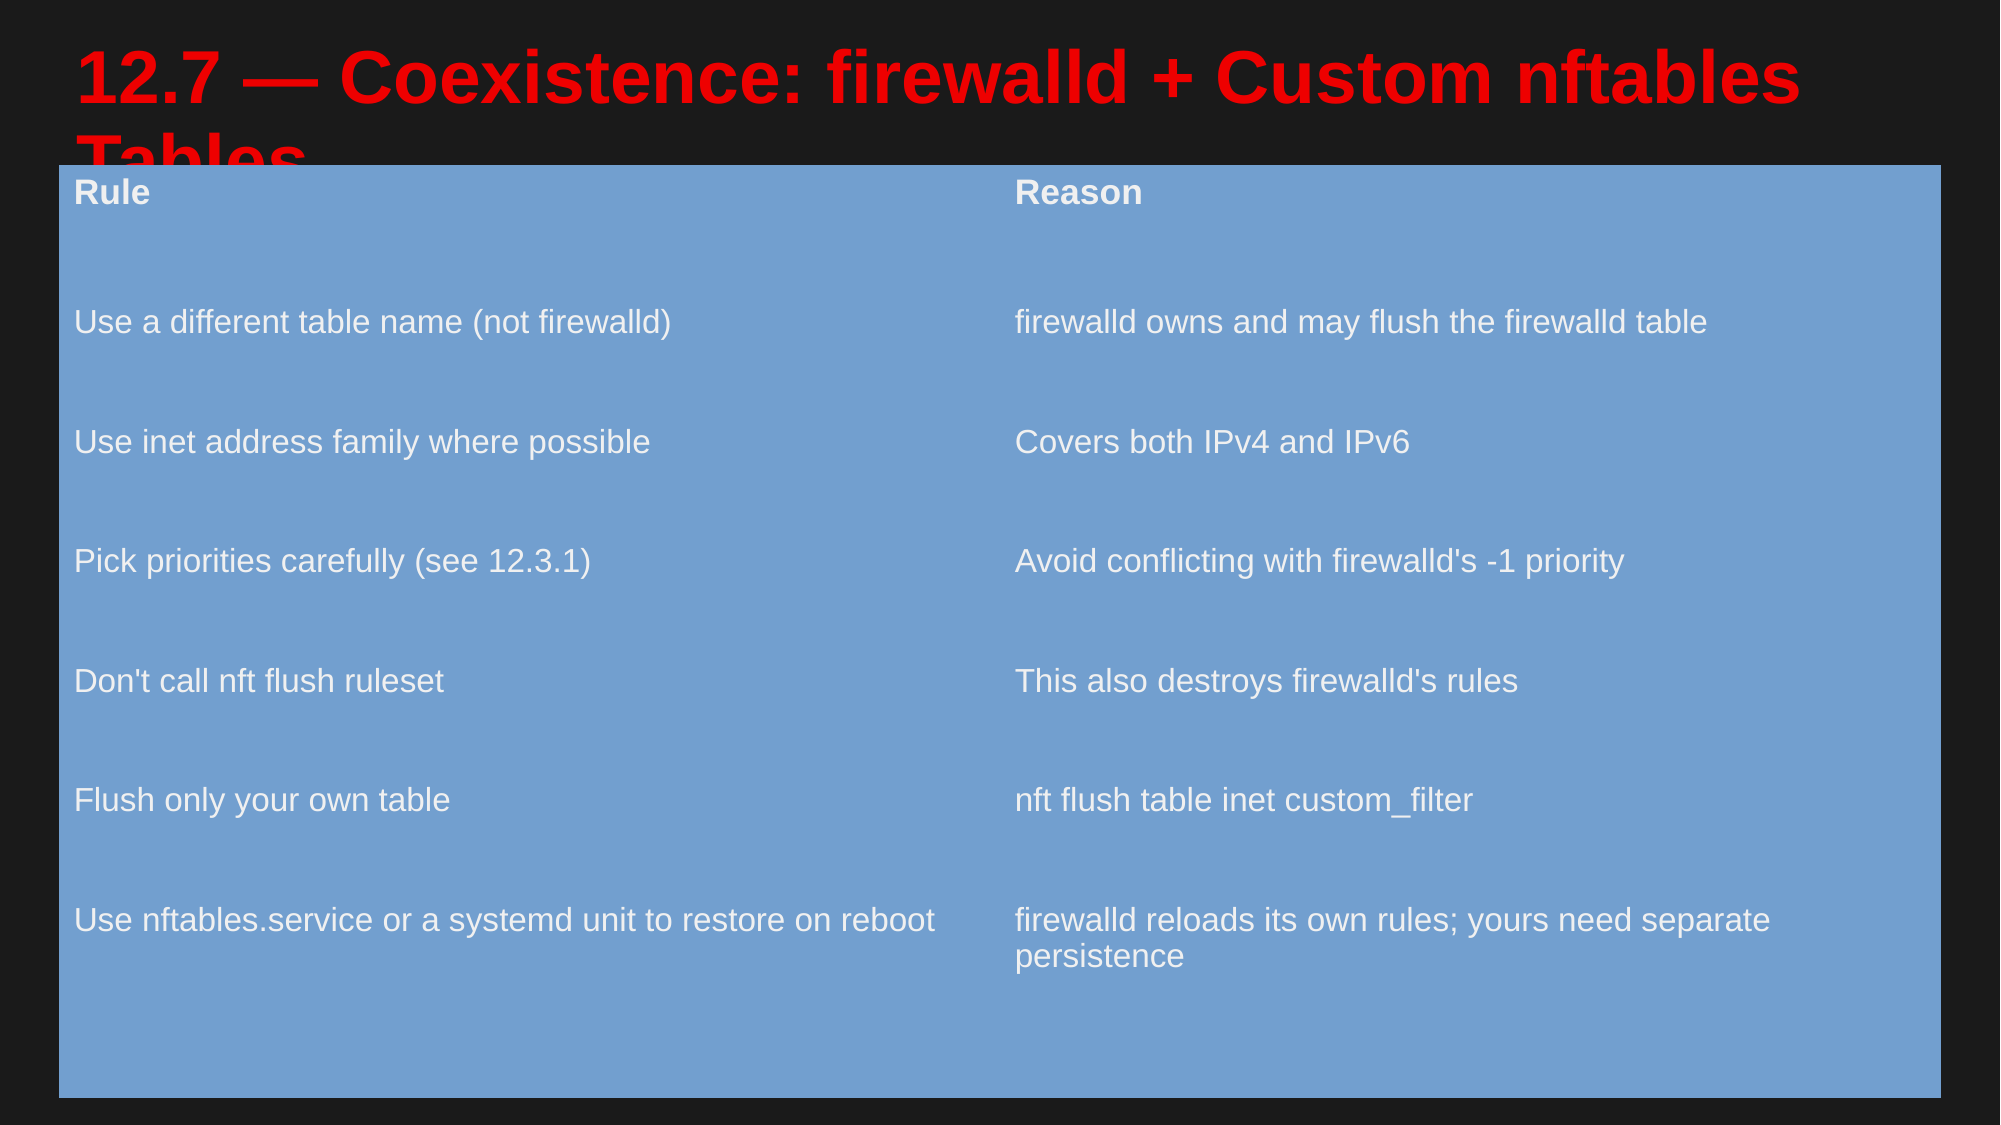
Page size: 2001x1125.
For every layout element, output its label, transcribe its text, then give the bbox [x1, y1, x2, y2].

table_cell Don't call nft flush ruleset [59, 655, 1000, 774]
table_cell Use a different table name (not firewalld) [59, 296, 1000, 416]
table_cell Avoid conflicting with firewalld's -1 priority [1000, 535, 1941, 655]
table_header Rule [59, 165, 1000, 296]
table_cell nft flush table inet custom_filter [1000, 774, 1941, 894]
table_cell This also destroys firewalld's rules [1000, 655, 1941, 774]
table_cell Pick priorities carefully (see 12.3.1) [59, 535, 1000, 655]
table_cell Use inet address family where possible [59, 416, 1000, 535]
table_cell Use nftables.service or a systemd unit to restore on reboot [59, 894, 1000, 1098]
text_box 12.7 — Coexistence: firewalld + Custom nftables Tables [59, 23, 1942, 142]
table_cell Covers both IPv4 and IPv6 [1000, 416, 1941, 535]
table_header Reason [1000, 165, 1941, 296]
table_cell Flush only your own table [59, 774, 1000, 894]
table_cell firewalld reloads its own rules; yours need separate persistence [1000, 894, 1941, 1098]
table_cell firewalld owns and may flush the firewalld table [1000, 296, 1941, 416]
